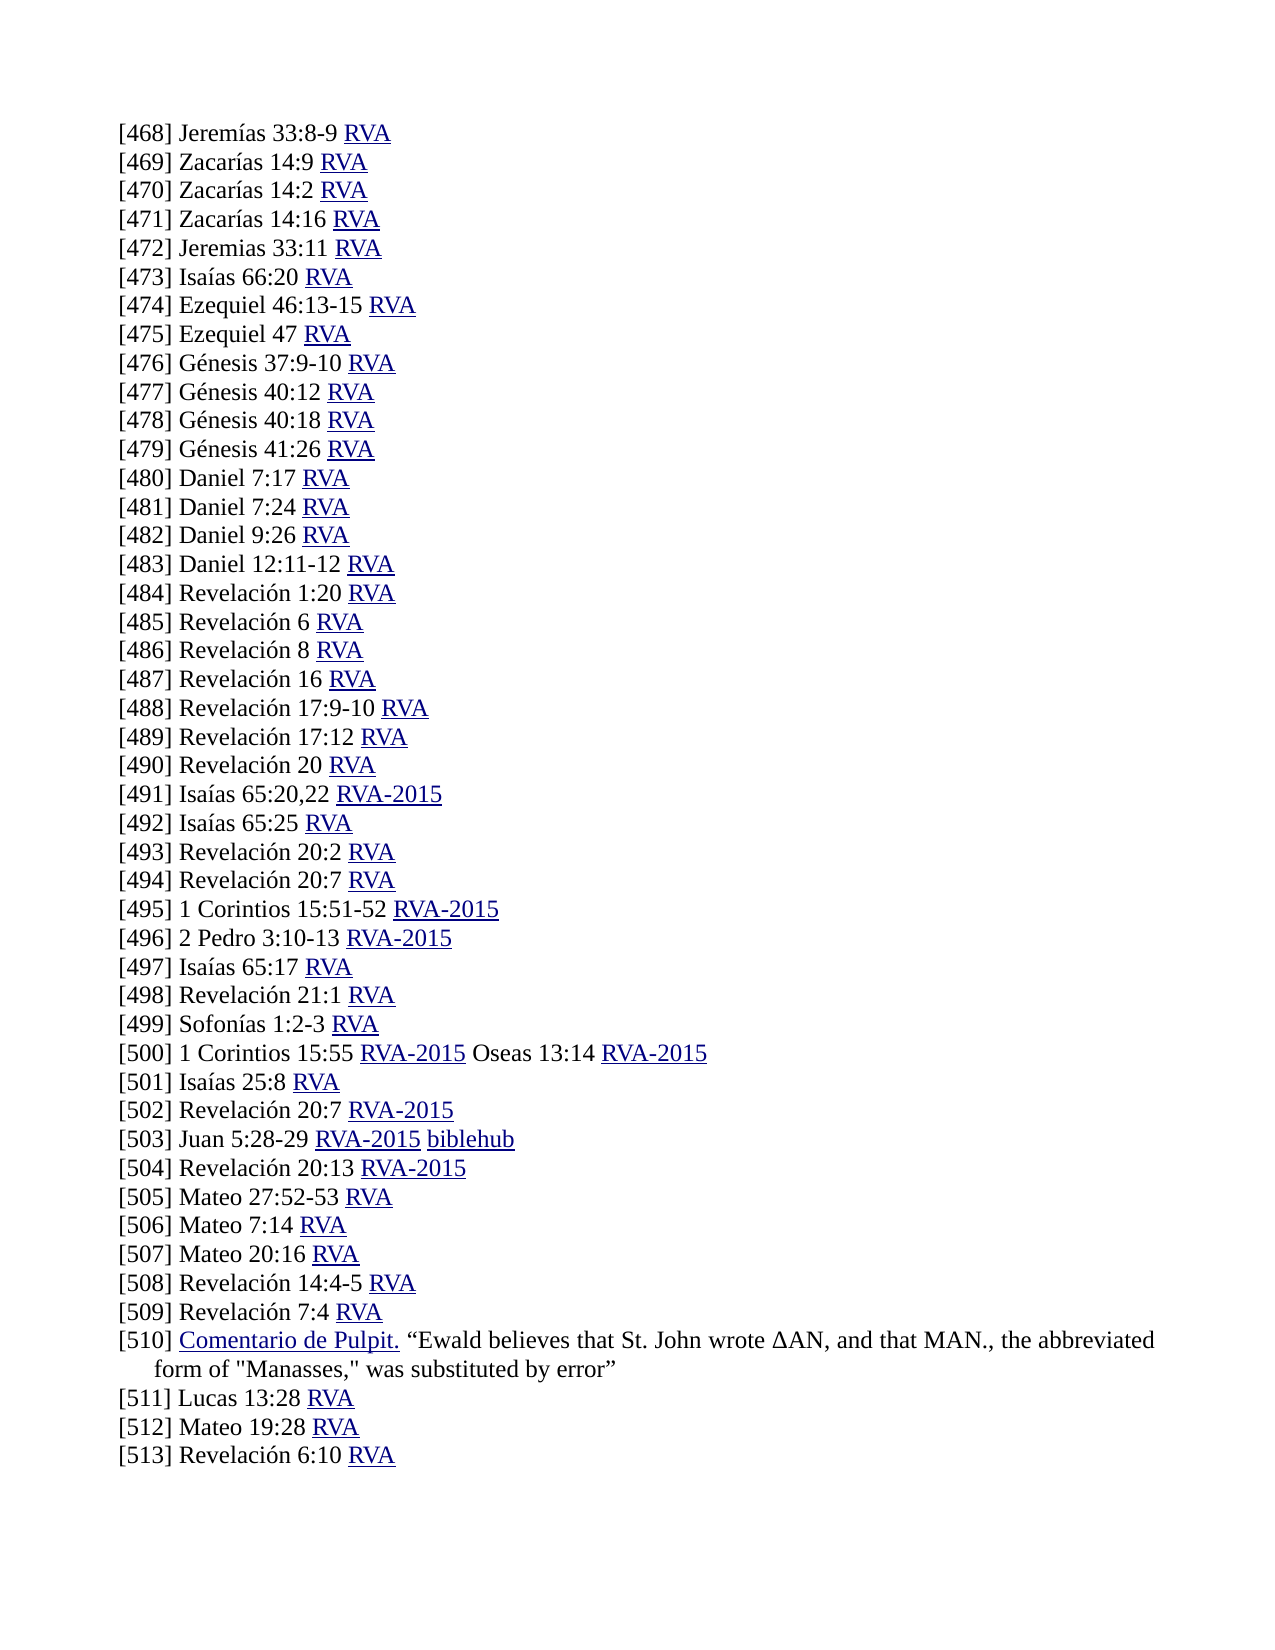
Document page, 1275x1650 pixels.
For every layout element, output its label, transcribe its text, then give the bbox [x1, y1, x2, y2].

text Zacarías 14:9 RVA [118, 147, 1157, 176]
text Ezequiel 46:13-15 RVA [118, 291, 1157, 319]
text Revelación 17:12 RVA [118, 722, 1157, 751]
text Isaías 65:20,22 RVA-2015 [118, 779, 1157, 808]
text Mateo 27:52-53 RVA [118, 1182, 1157, 1211]
text Lucas 13:28 RVA [118, 1383, 1157, 1412]
text Revelación 20:2 RVA [118, 837, 1157, 866]
text 1 Corintios 15:51-52 RVA-2015 [118, 894, 1157, 923]
text Revelación 6 RVA [118, 607, 1157, 636]
text Daniel 7:24 RVA [118, 492, 1157, 521]
text 2 Pedro 3:10-13 RVA-2015 [118, 923, 1157, 952]
text Génesis 40:12 RVA [118, 377, 1157, 406]
text Génesis 40:18 RVA [118, 406, 1157, 434]
text Isaías 66:20 RVA [118, 262, 1157, 291]
text Daniel 9:26 RVA [118, 521, 1157, 549]
text Zacarías 14:16 RVA [118, 204, 1157, 233]
text Zacarías 14:2 RVA [118, 176, 1157, 204]
text Comentario de Pulpit. “Ewald believes that St. John wrote ΔΑΝ, and that MAN., the abbreviated form of "Manasses," was substituted by error” [118, 1326, 1157, 1383]
text Revelación 6:10 RVA [118, 1441, 1157, 1469]
text Daniel 12:11-12 RVA [118, 549, 1157, 578]
text Mateo 20:16 RVA [118, 1239, 1157, 1268]
text Revelación 20:7 RVA-2015 [118, 1096, 1157, 1124]
text Revelación 7:4 RVA [118, 1297, 1157, 1326]
text Jeremías 33:8-9 RVA [118, 118, 1157, 147]
text Revelación 1:20 RVA [118, 578, 1157, 607]
text Sofonías 1:2-3 RVA [118, 1009, 1157, 1038]
text Revelación 20:7 RVA [118, 866, 1157, 894]
text Daniel 7:17 RVA [118, 463, 1157, 492]
text Isaías 25:8 RVA [118, 1067, 1157, 1096]
text Revelación 17:9-10 RVA [118, 693, 1157, 722]
text Revelación 16 RVA [118, 664, 1157, 693]
text Isaías 65:17 RVA [118, 952, 1157, 981]
text 1 Corintios 15:55 RVA-2015 Oseas 13:14 RVA-2015 [118, 1038, 1157, 1067]
text Revelación 21:1 RVA [118, 981, 1157, 1009]
text Jeremias 33:11 RVA [118, 233, 1157, 262]
text Mateo 19:28 RVA [118, 1412, 1157, 1441]
text Ezequiel 47 RVA [118, 319, 1157, 348]
text Génesis 41:26 RVA [118, 434, 1157, 463]
text Isaías 65:25 RVA [118, 808, 1157, 837]
text Génesis 37:9-10 RVA [118, 348, 1157, 377]
text Revelación 8 RVA [118, 636, 1157, 664]
text Mateo 7:14 RVA [118, 1211, 1157, 1239]
text Revelación 14:4-5 RVA [118, 1268, 1157, 1297]
text Revelación 20:13 RVA-2015 [118, 1153, 1157, 1182]
text Revelación 20 RVA [118, 751, 1157, 779]
text Juan 5:28-29 RVA-2015 biblehub [118, 1124, 1157, 1153]
